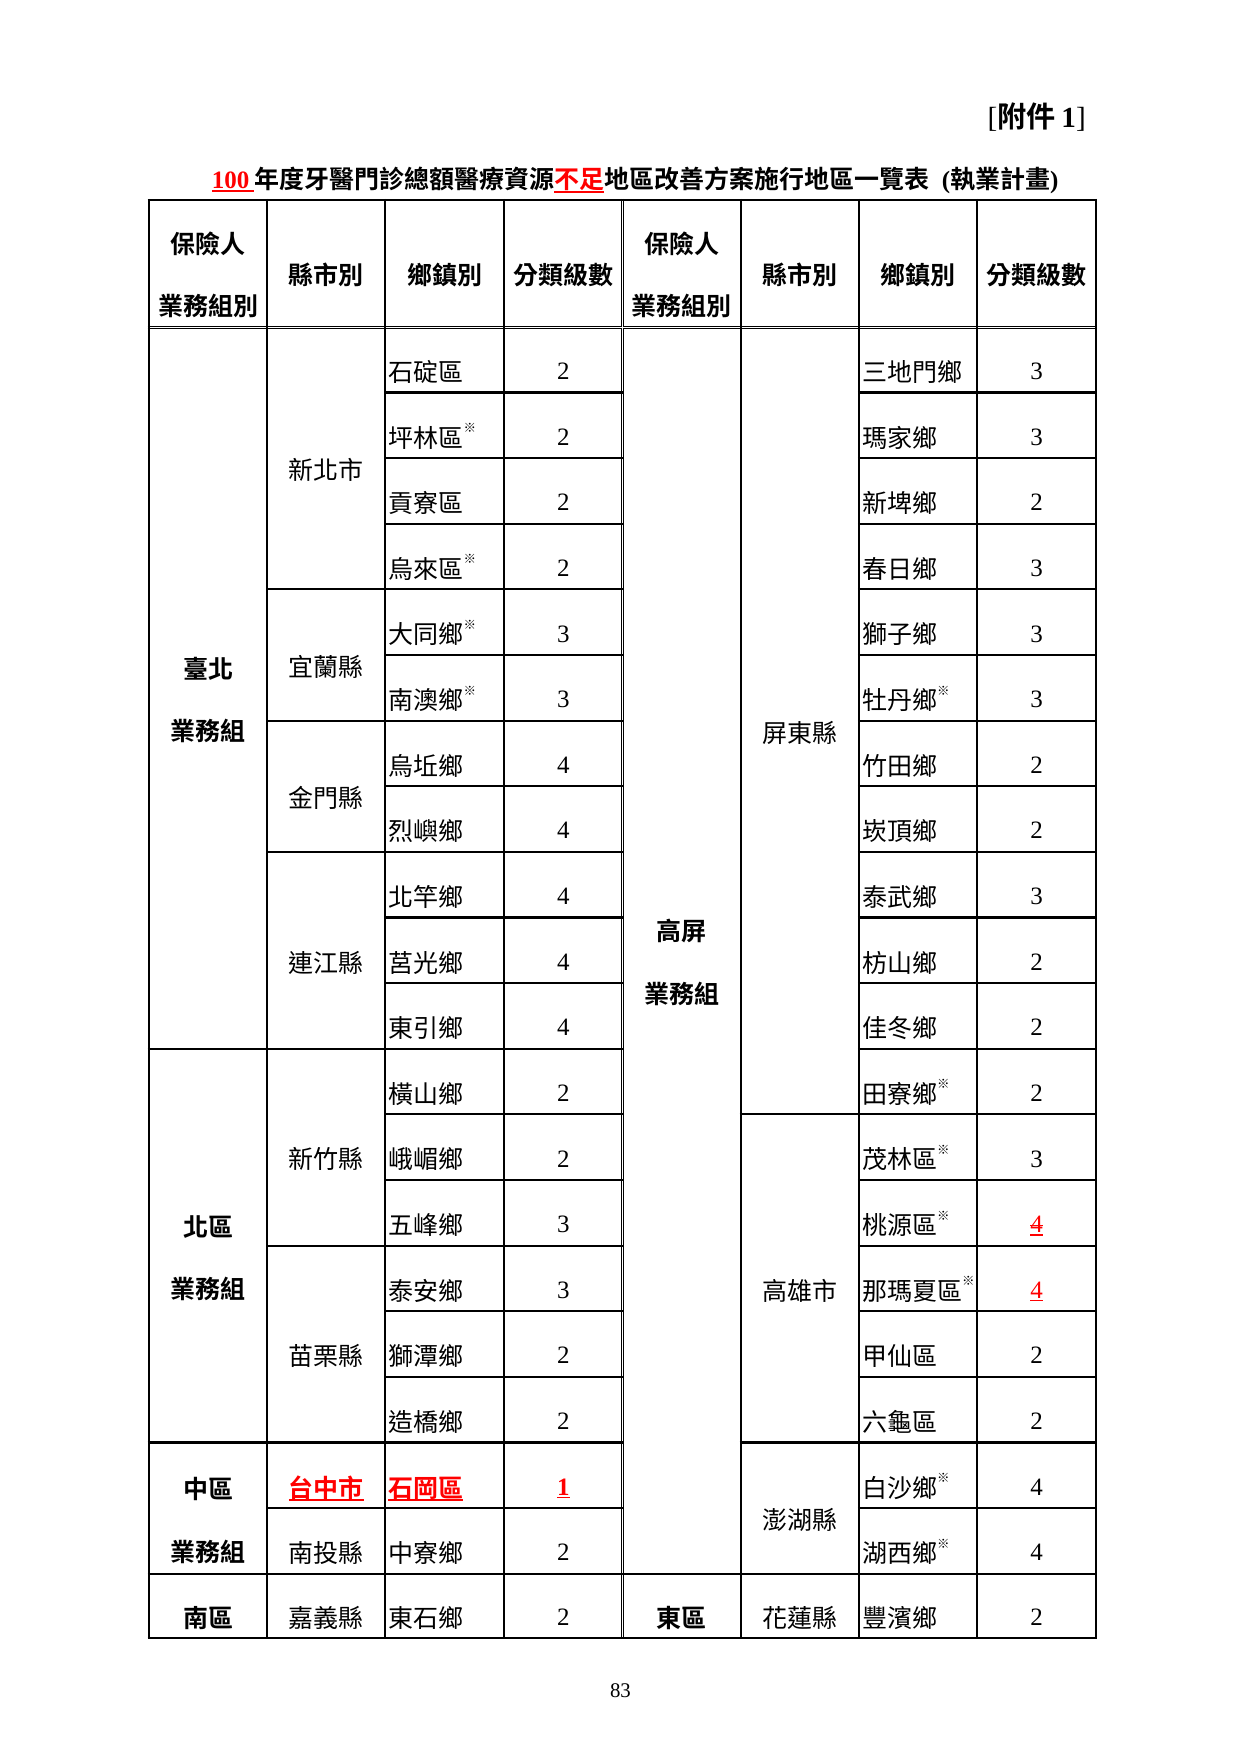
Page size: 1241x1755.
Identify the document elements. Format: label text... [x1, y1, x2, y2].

table_cell 3 [978, 1115, 1095, 1179]
table_cell 2 [505, 459, 621, 523]
table_cell 2 [978, 722, 1095, 785]
table_cell 2 [505, 1312, 621, 1376]
table_cell 獅子鄉 [860, 590, 976, 654]
table_cell 2 [978, 1575, 1095, 1637]
table_cell 2 [978, 984, 1095, 1048]
table_cell 3 [505, 590, 621, 654]
table_cell 4 [978, 1247, 1095, 1310]
table_cell 2 [505, 1575, 621, 1637]
table_cell 田寮鄉※ [860, 1050, 976, 1113]
table_cell 苗栗縣 [268, 1247, 384, 1441]
table_cell 東石鄉 [386, 1575, 503, 1637]
table_cell 澎湖縣 [742, 1444, 858, 1573]
table_cell 2 [978, 1312, 1095, 1376]
table_cell 3 [978, 394, 1095, 457]
table_cell 烈嶼鄉 [386, 787, 503, 851]
table_cell 北竿鄉 [386, 853, 503, 916]
table_cell 貢寮區 [386, 459, 503, 523]
table_header 鄉鎮別 [860, 201, 976, 326]
table_cell 泰武鄉 [860, 853, 976, 916]
table_cell 枋山鄉 [860, 919, 976, 982]
table_cell 連江縣 [268, 853, 384, 1048]
table_cell 獅潭鄉 [386, 1312, 503, 1376]
table_cell 大同鄉※ [386, 590, 503, 654]
table_cell 瑪家鄉 [860, 394, 976, 457]
table_cell 石岡區 [386, 1444, 503, 1507]
table_cell 東區 [624, 1575, 740, 1637]
table_cell 烏來區※ [386, 525, 503, 588]
table_cell 北區 業務組 [150, 1050, 266, 1441]
table_cell 2 [978, 1378, 1095, 1441]
table_cell 南區 [150, 1575, 266, 1637]
table_cell 新北市 [268, 329, 384, 588]
table_cell 三地門鄉 [860, 329, 976, 391]
table_cell 中區 業務組 [150, 1444, 266, 1573]
table_cell 2 [505, 1509, 621, 1573]
table_cell 牡丹鄉※ [860, 656, 976, 719]
table_cell 白沙鄉※ [860, 1444, 976, 1507]
table_cell 2 [978, 1050, 1095, 1113]
table_cell 2 [505, 394, 621, 457]
table_cell 2 [978, 459, 1095, 523]
text [附件1] [148, 94, 1093, 136]
table_cell 莒光鄉 [386, 919, 503, 982]
table_cell 泰安鄉 [386, 1247, 503, 1310]
table_header 保險人 業務組別 [624, 201, 740, 326]
table_cell 2 [505, 329, 621, 391]
table_cell 桃源區※ [860, 1181, 976, 1244]
table_cell 崁頂鄉 [860, 787, 976, 851]
table_cell 3 [978, 329, 1095, 391]
table_cell 南澳鄉※ [386, 656, 503, 719]
table_cell 2 [505, 1378, 621, 1441]
table_cell 六龜區 [860, 1378, 976, 1441]
table_cell 新竹縣 [268, 1050, 384, 1244]
table_cell 臺北 業務組 [150, 329, 266, 1048]
table_header 保險人 業務組別 [150, 201, 266, 326]
table_cell 嘉義縣 [268, 1575, 384, 1637]
table_cell 宜蘭縣 [268, 590, 384, 719]
table_cell 坪林區※ [386, 394, 503, 457]
table_cell 南投縣 [268, 1509, 384, 1573]
table_cell 台中市 [268, 1444, 384, 1507]
table_cell 高屏 業務組 [624, 329, 740, 1573]
table_header 縣市別 [742, 201, 858, 326]
table_cell 4 [505, 853, 621, 916]
table_cell 3 [978, 853, 1095, 916]
table_header 鄉鎮別 [386, 201, 503, 326]
table_cell 湖西鄉※ [860, 1509, 976, 1573]
table_cell 2 [978, 919, 1095, 982]
table_cell 3 [505, 656, 621, 719]
table_cell 茂林區※ [860, 1115, 976, 1179]
table_cell 峨嵋鄉 [386, 1115, 503, 1179]
table_cell 烏坵鄉 [386, 722, 503, 785]
table_cell 豐濱鄉 [860, 1575, 976, 1637]
table_header 縣市別 [268, 201, 384, 326]
table_cell 3 [505, 1181, 621, 1244]
table_header 分類級數 [505, 201, 621, 326]
table_cell 2 [505, 1115, 621, 1179]
table_cell 4 [505, 919, 621, 982]
table_cell 花蓮縣 [742, 1575, 858, 1637]
text 100年度牙醫門診總額醫療資源不足地區改善方案施行地區一覽表 (執業計畫) [148, 136, 1122, 199]
table_cell 3 [978, 656, 1095, 719]
table_cell 甲仙區 [860, 1312, 976, 1376]
table_cell 3 [505, 1247, 621, 1310]
table_cell 4 [505, 984, 621, 1048]
table_cell 新埤鄉 [860, 459, 976, 523]
table_cell 高雄市 [742, 1115, 858, 1441]
table_cell 石碇區 [386, 329, 503, 391]
table_cell 造橋鄉 [386, 1378, 503, 1441]
table_cell 屏東縣 [742, 329, 858, 1113]
table_cell 2 [505, 525, 621, 588]
table_cell 五峰鄉 [386, 1181, 503, 1244]
table_cell 4 [978, 1444, 1095, 1507]
table_cell 4 [978, 1509, 1095, 1573]
table_cell 竹田鄉 [860, 722, 976, 785]
table_cell 中寮鄉 [386, 1509, 503, 1573]
table_cell 2 [505, 1050, 621, 1113]
table_cell 那瑪夏區※ [860, 1247, 976, 1310]
table_cell 2 [978, 787, 1095, 851]
table_header 分類級數 [978, 201, 1095, 326]
table_cell 金門縣 [268, 722, 384, 851]
table_cell 3 [978, 525, 1095, 588]
table_cell 3 [978, 590, 1095, 654]
table_cell 4 [978, 1181, 1095, 1244]
table_cell 佳冬鄉 [860, 984, 976, 1048]
table_cell 橫山鄉 [386, 1050, 503, 1113]
table_cell 4 [505, 722, 621, 785]
table_cell 春日鄉 [860, 525, 976, 588]
table_cell 1 [505, 1444, 621, 1507]
table_cell 東引鄉 [386, 984, 503, 1048]
table_cell 4 [505, 787, 621, 851]
